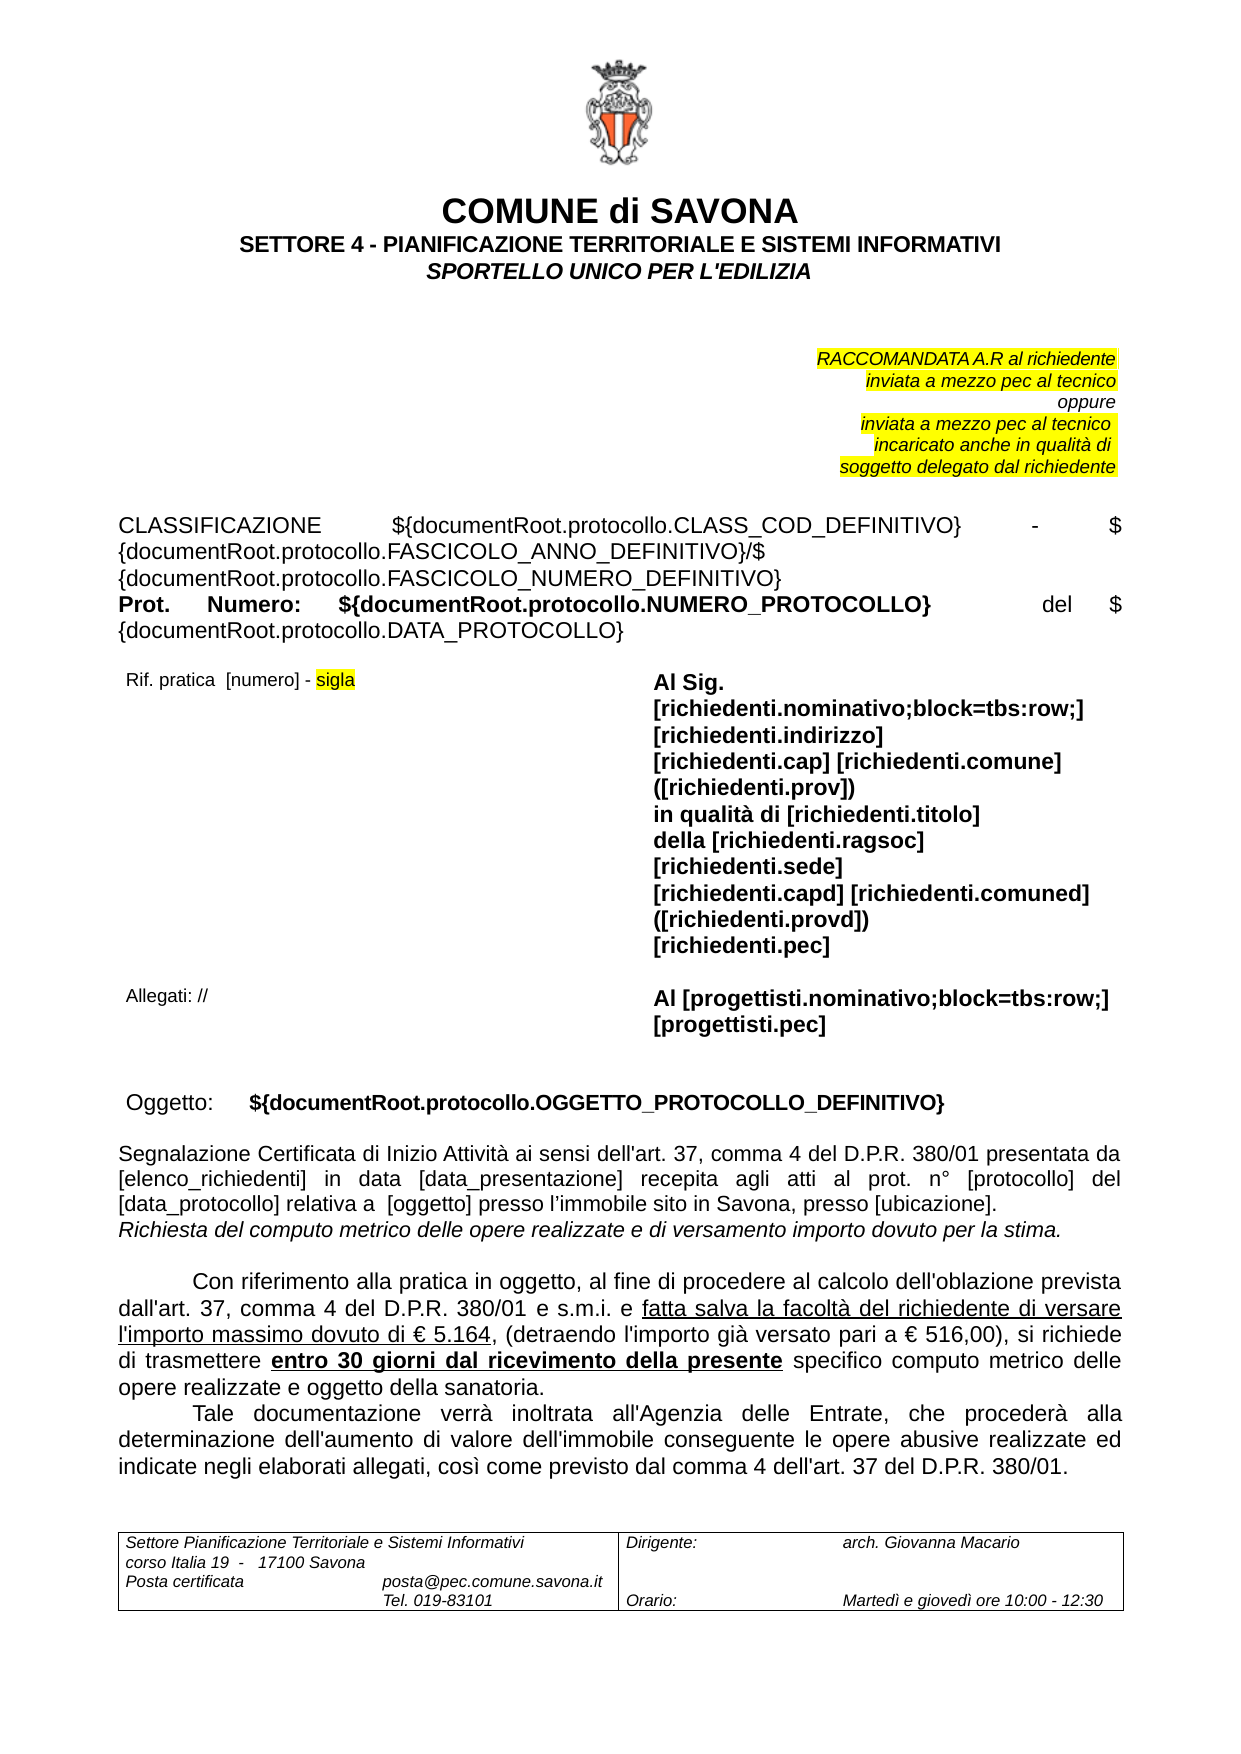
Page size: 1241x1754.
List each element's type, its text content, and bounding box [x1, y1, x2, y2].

text Prot. Numero: ${documentRoot.protocollo.NUMERO_PROTOCOLLO} del ${documentRoot.protocollo.DATA_PROTOCOLLO} [118, 591, 1122, 644]
table_header ${documentRoot.protocollo.OGGETTO_PROTOCOLLO_DEFINITIVO} [236, 1089, 1123, 1116]
table_header RACCOMANDATA A.R al richiedente inviata a mezzo pec al tecnico oppure inviata a mezzo pec al tecnico incaricato anche in qualità di soggetto delegato dal richiedente [644, 342, 1123, 483]
table_cell [451, 985, 646, 1064]
text Con riferimento alla pratica in oggetto, al fine di procedere al calcolo dell'oblazione prevista dall'art. 37, comma 4 del D.P.R. 380/01 e s.m.i. e fatta salva la facoltà del richiedente di versare l'importo massimo dovuto di € 5.164, (detraendo l'importo già versato pari a € 516,00), si richiede di trasmettere entro 30 giorni dal ricevimento della presente specifico computo metrico delle opere realizzate e oggetto della sanatoria. [118, 1268, 1122, 1400]
table_header [118, 342, 644, 483]
table_header Al Sig. [richiedenti.nominativo;block=tbs:row;] [richiedenti.indirizzo] [richiedenti.cap] [richiedenti.comune] ([richiedenti.prov]) in qualità di [richiedenti.titolo] della [richiedenti.ragsoc] [richiedenti.sede] [richiedenti.capd] [richiedenti.comuned] ([richiedenti.provd]) [richiedenti.pec] [646, 669, 1119, 985]
text Segnalazione Certificata di Inizio Attività ai sensi dell'art. 37, comma 4 del D.P.R. 380/01 presentata da [elenco_richiedenti] in data [data_presentazione] recepita agli atti al prot. n° [protocollo] del [data_protocollo] relativa a [oggetto] presso l’immobile sito in Savona, presso [ubicazione]. [118, 1141, 1122, 1217]
table_cell Al [progettisti.nominativo;block=tbs:row;] [progettisti.pec] [646, 985, 1119, 1064]
table_header Rif. pratica [numero] - sigla [118, 669, 451, 985]
text CLASSIFICAZIONE ${documentRoot.protocollo.CLASS_COD_DEFINITIVO} - ${documentRoot.protocollo.FASCICOLO_ANNO_DEFINITIVO}/${documentRoot.protocollo.FASCICOLO_NUMERO_DEFINITIVO} [118, 512, 1122, 591]
table_header [451, 669, 646, 985]
text Tale documentazione verrà inoltrata all'Agenzia delle Entrate, che procederà alla determinazione dell'aumento di valore dell'immobile conseguente le opere abusive realizzate ed indicate negli elaborati allegati, così come previsto dal comma 4 dell'art. 37 del D.P.R. 380/01. [118, 1400, 1122, 1479]
table_header Oggetto: [118, 1089, 236, 1116]
picture [507, 54, 733, 182]
text Richiesta del computo metrico delle opere realizzate e di versamento importo dovuto per la stima. [118, 1217, 1122, 1242]
table_cell Allegati: // [118, 985, 451, 1064]
